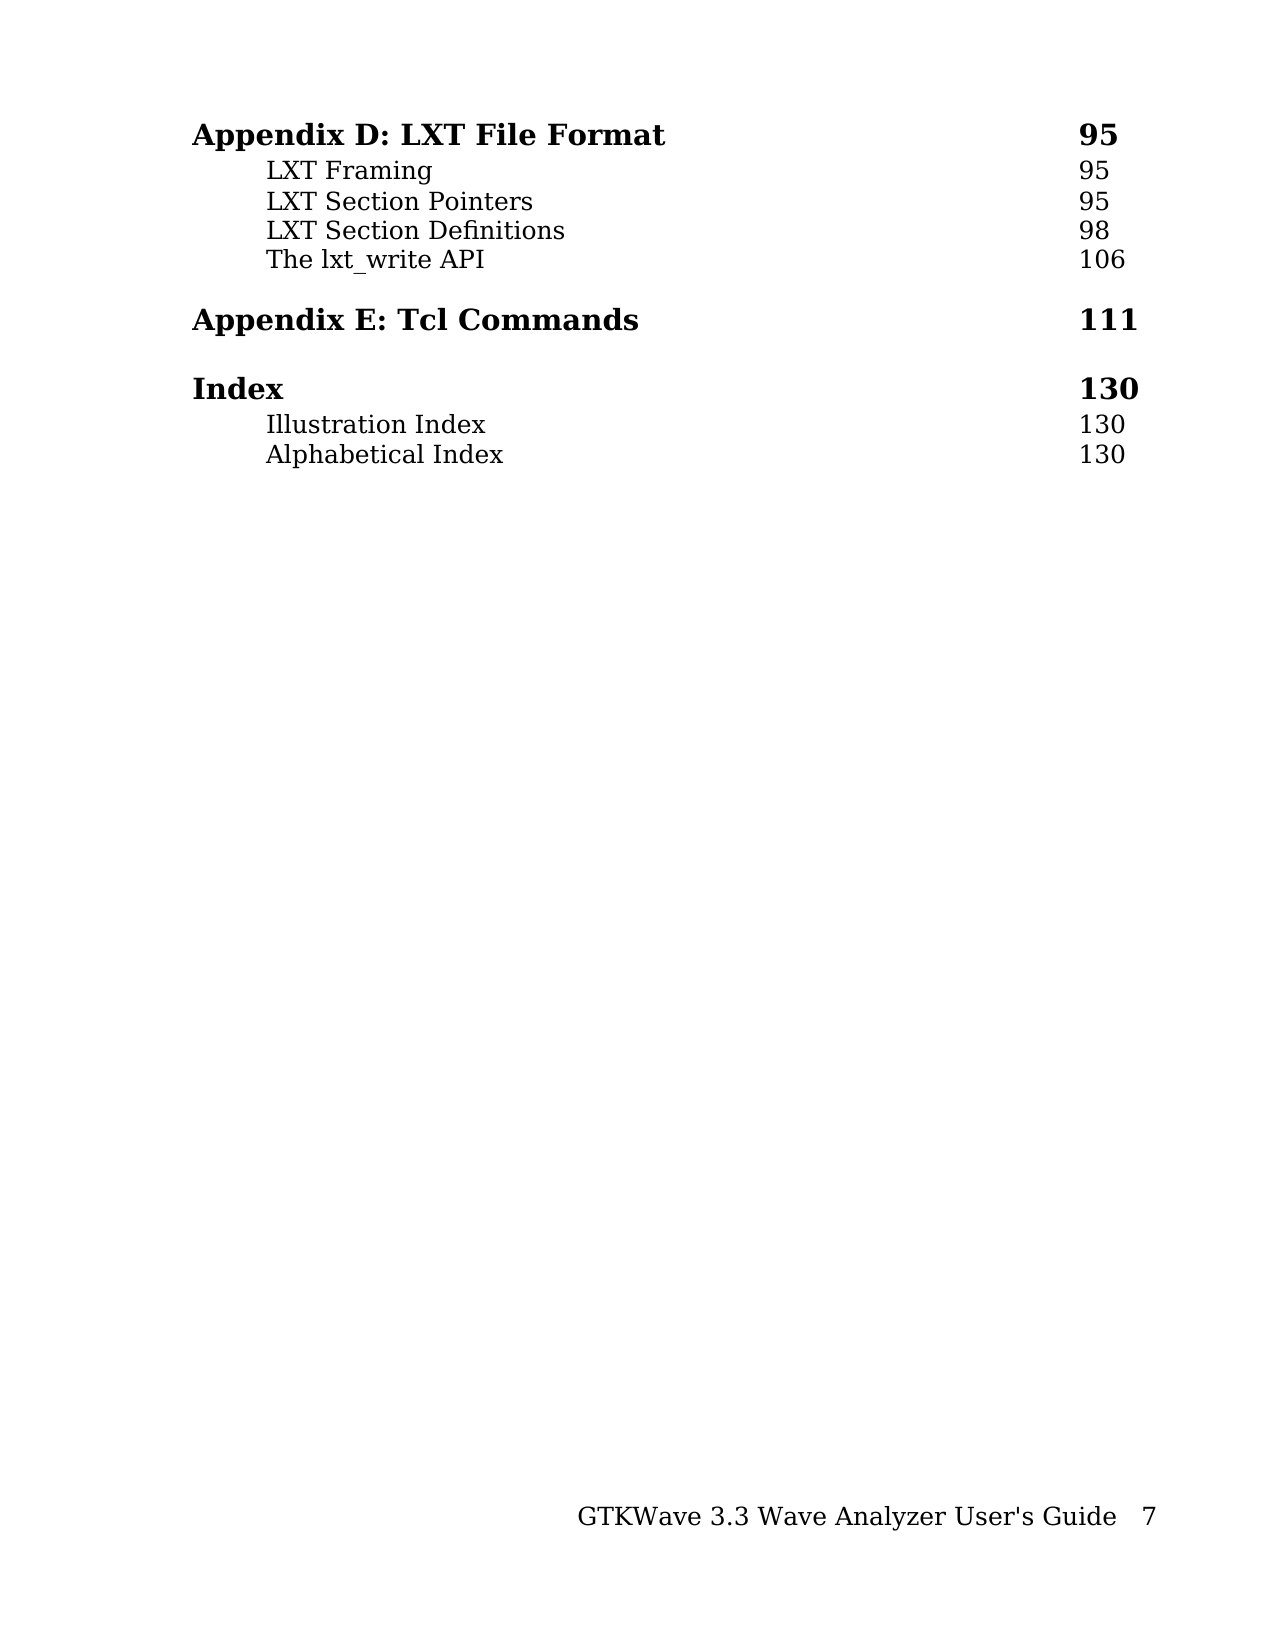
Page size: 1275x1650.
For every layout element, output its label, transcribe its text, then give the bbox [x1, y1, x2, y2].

text Appendix D: LXT File Format 95 [118, 118, 1157, 152]
text Appendix E: Tcl Commands 111 [118, 303, 1157, 338]
text LXT Framing 95 [118, 152, 1157, 187]
text LXT Section Definitions 98 [118, 216, 1157, 245]
text Index 127 [118, 372, 1157, 406]
text The lxt_write API 106 [118, 245, 1157, 274]
text Illustration Index 127 [118, 406, 1157, 440]
text LXT Section Pointers 95 [118, 187, 1157, 216]
text Alphabetical Index 127 [118, 440, 1157, 469]
